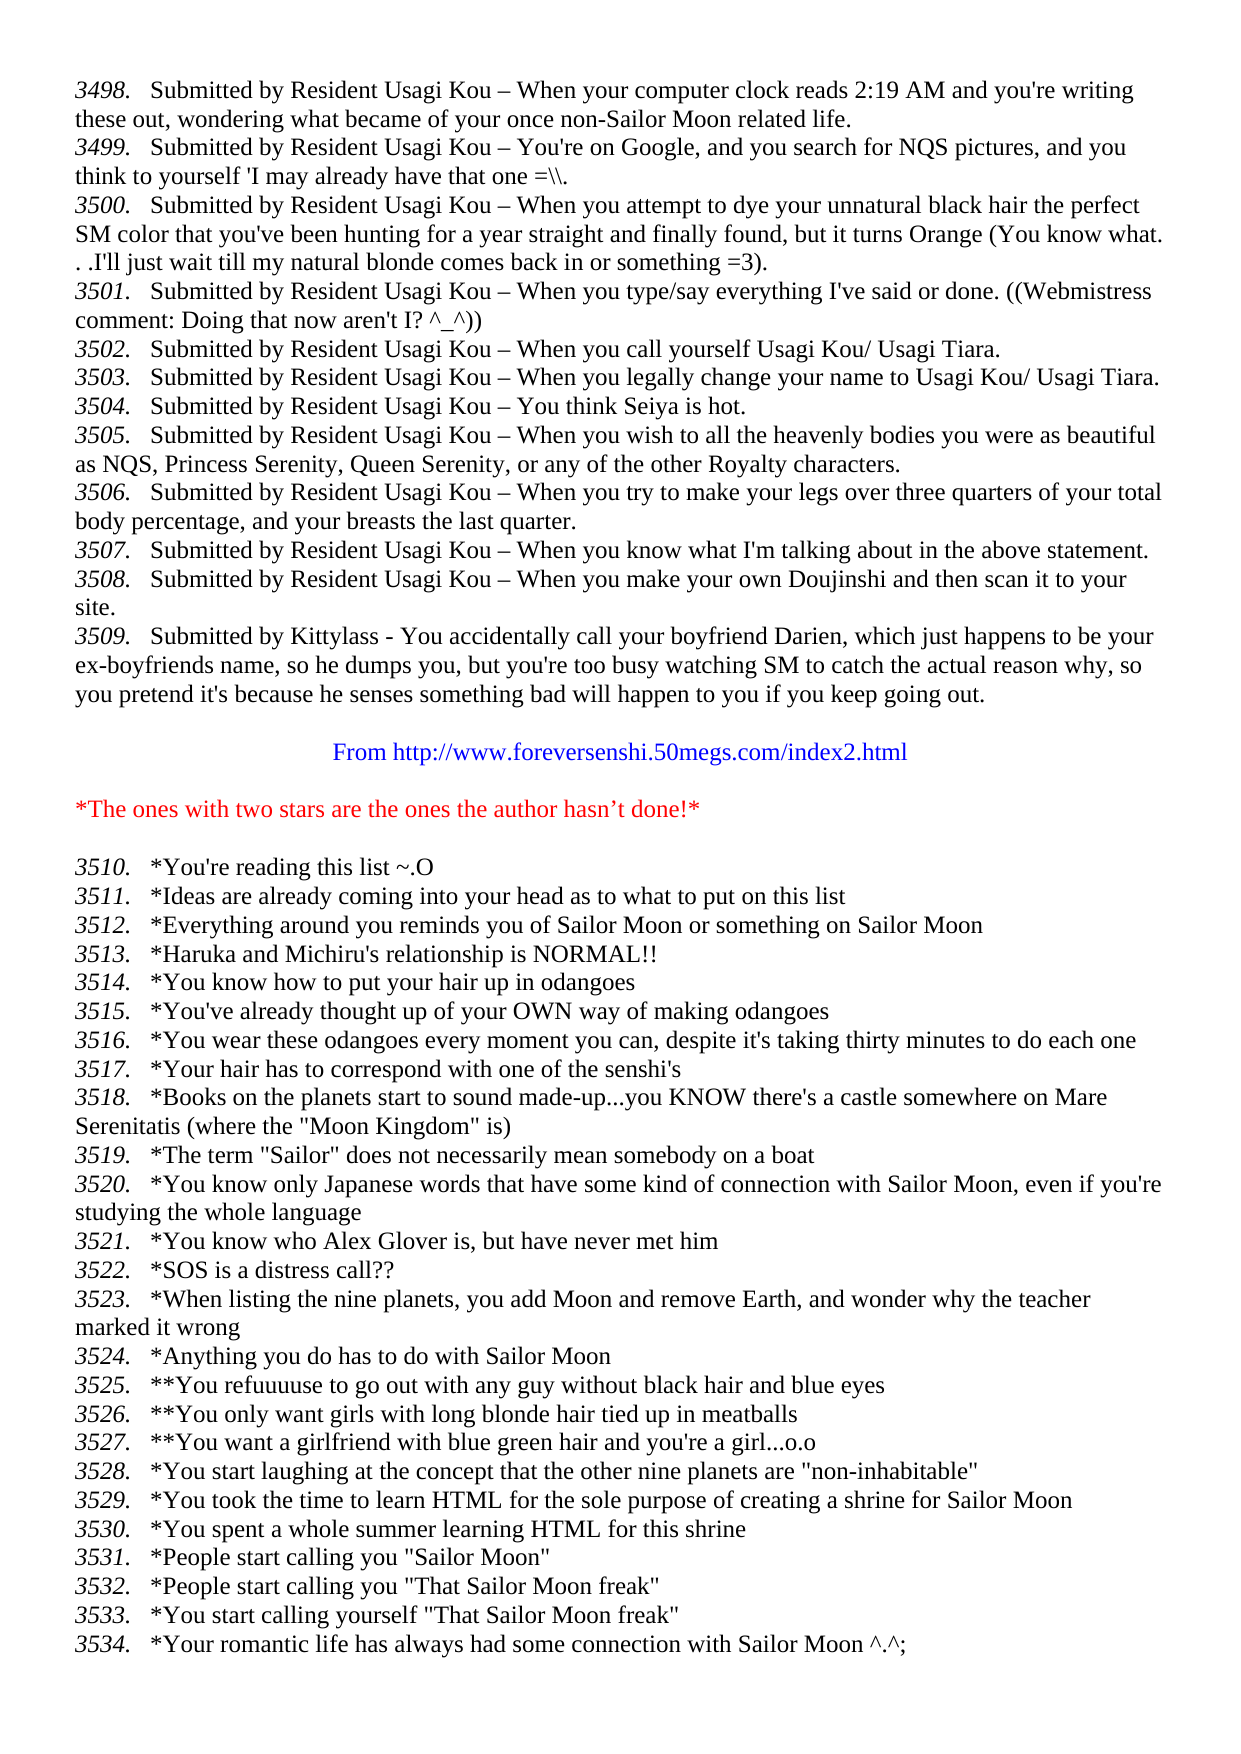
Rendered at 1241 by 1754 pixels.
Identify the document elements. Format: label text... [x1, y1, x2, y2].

list *You start laughing at the concept that the other nine planets are "non-inhabitable" [75, 1456, 1165, 1485]
list **You want a girlfriend with blue green hair and you're a girl...o.o [75, 1427, 1165, 1456]
list *The term "Sailor" does not necessarily mean somebody on a boat [75, 1140, 1165, 1169]
list Submitted by Resident Usagi Kou – You're on Google, and you search for NQS pictures, and you think to yourself 'I may already have that one =\\. [75, 132, 1165, 190]
list Submitted by Resident Usagi Kou – When you call yourself Usagi Kou/ Usagi Tiara. [75, 334, 1165, 362]
list *You're reading this list ~.O [75, 852, 1165, 881]
list *You know only Japanese words that have some kind of connection with Sailor Moon, even if you're studying the whole language [75, 1169, 1165, 1226]
list *SOS is a distress call?? [75, 1255, 1165, 1284]
list Submitted by Resident Usagi Kou – When you attempt to dye your unnatural black hair the perfect SM color that you've been hunting for a year straight and finally found, but it turns Orange (You know what. . .I'll just wait till my natural blonde comes back in or something =3). [75, 190, 1165, 276]
list *Books on the planets start to sound made-up...you KNOW there's a castle somewhere on Mare Serenitatis (where the "Moon Kingdom" is) [75, 1082, 1165, 1140]
list *You took the time to learn HTML for the sole purpose of creating a shrine for Sailor Moon [75, 1485, 1165, 1514]
list *When listing the nine planets, you add Moon and remove Earth, and wonder why the teacher marked it wrong [75, 1284, 1165, 1341]
list Submitted by Resident Usagi Kou – When you know what I'm talking about in the above statement. [75, 535, 1165, 564]
list Submitted by Resident Usagi Kou – When you try to make your legs over three quarters of your total body percentage, and your breasts the last quarter. [75, 477, 1165, 535]
list *You wear these odangoes every moment you can, despite it's taking thirty minutes to do each one [75, 1025, 1165, 1054]
list *You know how to put your hair up in odangoes [75, 967, 1165, 996]
list *Your hair has to correspond with one of the senshi's [75, 1054, 1165, 1082]
list *Ideas are already coming into your head as to what to put on this list [75, 881, 1165, 910]
list Submitted by Resident Usagi Kou – When you make your own Doujinshi and then scan it to your site. [75, 564, 1165, 621]
list *Your romantic life has always had some connection with Sailor Moon ^.^; [75, 1629, 1165, 1657]
list *Haruka and Michiru's relationship is NORMAL!! [75, 939, 1165, 967]
list **You only want girls with long blonde hair tied up in meatballs [75, 1399, 1165, 1427]
list *People start calling you "Sailor Moon" [75, 1542, 1165, 1571]
list Submitted by Resident Usagi Kou – When you legally change your name to Usagi Kou/ Usagi Tiara. [75, 362, 1165, 391]
list Submitted by Resident Usagi Kou – You think Seiya is hot. [75, 391, 1165, 420]
list Submitted by Resident Usagi Kou – When you wish to all the heavenly bodies you were as beautiful as NQS, Princess Serenity, Queen Serenity, or any of the other Royalty characters. [75, 420, 1165, 477]
list Submitted by Kittylass - You accidentally call your boyfriend Darien, which just happens to be your ex-boyfriends name, so he dumps you, but you're too busy watching SM to catch the actual reason why, so you pretend it's because he senses something bad will happen to you if you keep going out. [75, 621, 1165, 707]
list *People start calling you "That Sailor Moon freak" [75, 1571, 1165, 1600]
list *Everything around you reminds you of Sailor Moon or something on Sailor Moon [75, 910, 1165, 939]
list Submitted by Resident Usagi Kou – When your computer clock reads 2:19 AM and you're writing these out, wondering what became of your once non-Sailor Moon related life. [75, 75, 1165, 132]
list *You spent a whole summer learning HTML for this shrine [75, 1514, 1165, 1542]
list Submitted by Resident Usagi Kou – When you type/say everything I've said or done. ((Webmistress comment: Doing that now aren't I? ^_^)) [75, 276, 1165, 334]
text *The ones with two stars are the ones the author hasn’t done!* [75, 794, 1165, 823]
list **You refuuuuse to go out with any guy without black hair and blue eyes [75, 1370, 1165, 1399]
text From http://www.foreversenshi.50megs.com/index2.html [75, 737, 1165, 765]
list *Anything you do has to do with Sailor Moon [75, 1341, 1165, 1370]
list *You start calling yourself "That Sailor Moon freak" [75, 1600, 1165, 1629]
list *You've already thought up of your OWN way of making odangoes [75, 996, 1165, 1025]
list *You know who Alex Glover is, but have never met him [75, 1226, 1165, 1255]
